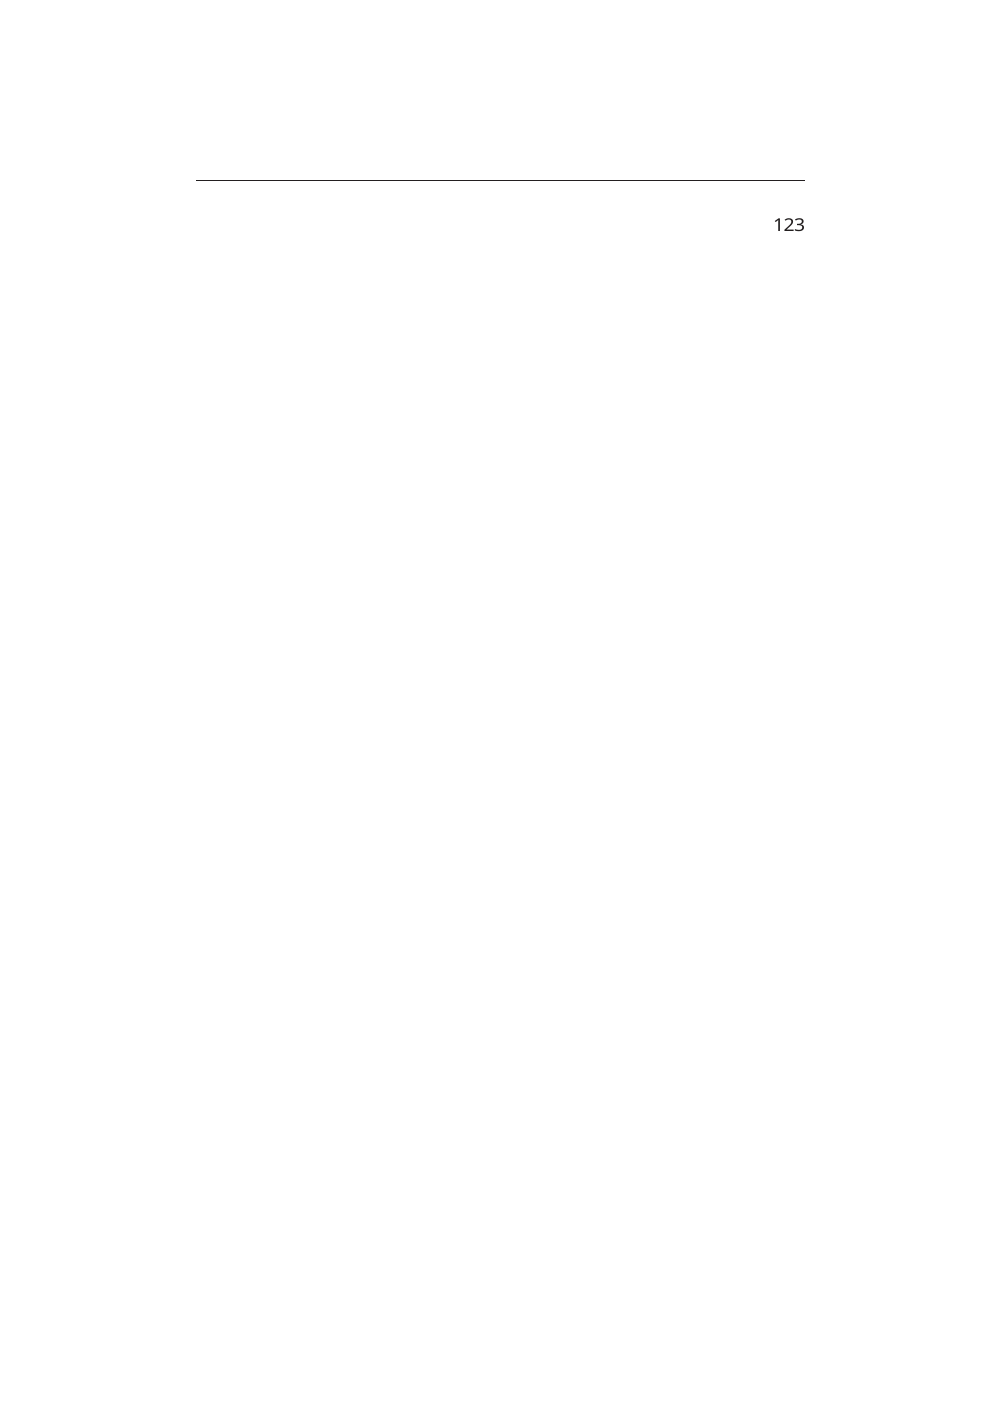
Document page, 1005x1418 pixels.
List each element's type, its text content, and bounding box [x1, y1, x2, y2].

text 123 [103, 212, 806, 237]
